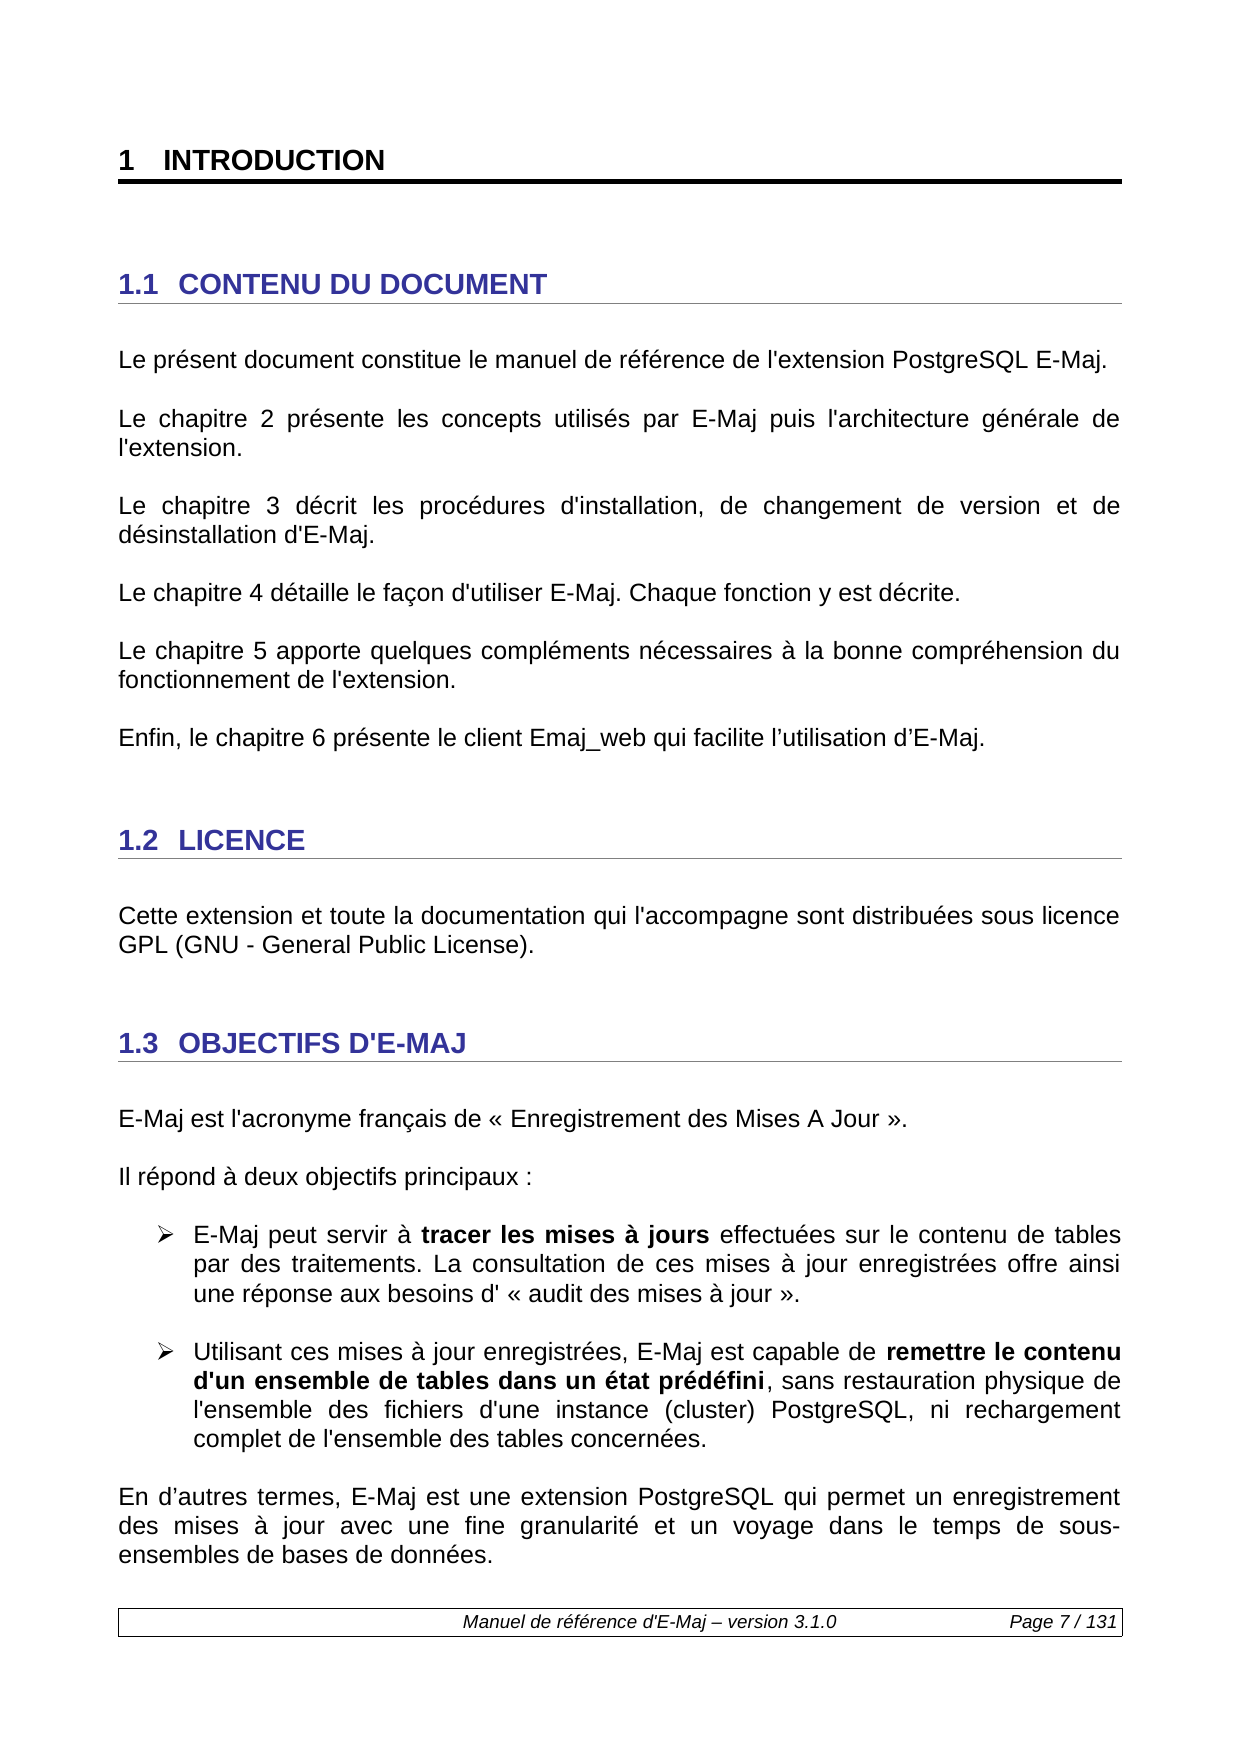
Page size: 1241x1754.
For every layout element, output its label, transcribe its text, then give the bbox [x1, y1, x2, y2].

subtitle Introduction [118, 143, 1122, 179]
text Le chapitre 5 apporte quelques compléments nécessaires à la bonne compréhension du fonctionnement de l'extension. [118, 636, 1122, 694]
list Utilisant ces mises à jour enregistrées, E-Maj est capable de remettre le contenu d'un ensemble de tables dans un état prédéfini, sans restauration physique de l'ensemble des fichiers d'une instance (cluster) PostgreSQL, ni rechargement complet de l'ensemble des tables concernées. [156, 1337, 1122, 1453]
text En d’autres termes, E-Maj est une extension PostgreSQL qui permet un enregistrement des mises à jour avec une fine granularité et un voyage dans le temps de sous-ensembles de bases de données. [118, 1482, 1122, 1569]
text Le présent document constitue le manuel de référence de l'extension PostgreSQL E-Maj. [118, 345, 1122, 374]
text Enfin, le chapitre 6 présente le client Emaj_web qui facilite l’utilisation d’E-Maj. [118, 723, 1122, 752]
subtitle Licence [118, 823, 1122, 858]
subtitle Contenu du document [118, 267, 1122, 303]
text E-Maj est l'acronyme français de « Enregistrement des Mises A Jour ». [118, 1104, 1122, 1133]
text Le chapitre 4 détaille le façon d'utiliser E-Maj. Chaque fonction y est décrite. [118, 578, 1122, 607]
text Il répond à deux objectifs principaux : [118, 1162, 1122, 1191]
text Cette extension et toute la documentation qui l'accompagne sont distribuées sous licence GPL (GNU - General Public License). [118, 901, 1122, 959]
subtitle Objectifs d'E-Maj [118, 1026, 1122, 1061]
list E-Maj peut servir à tracer les mises à jours effectuées sur le contenu de tables par des traitements. La consultation de ces mises à jour enregistrées offre ainsi une réponse aux besoins d' « audit des mises à jour ». [156, 1220, 1122, 1307]
text Le chapitre 3 décrit les procédures d'installation, de changement de version et de désinstallation d'E-Maj. [118, 491, 1122, 549]
text Le chapitre 2 présente les concepts utilisés par E-Maj puis l'architecture générale de l'extension. [118, 403, 1122, 462]
